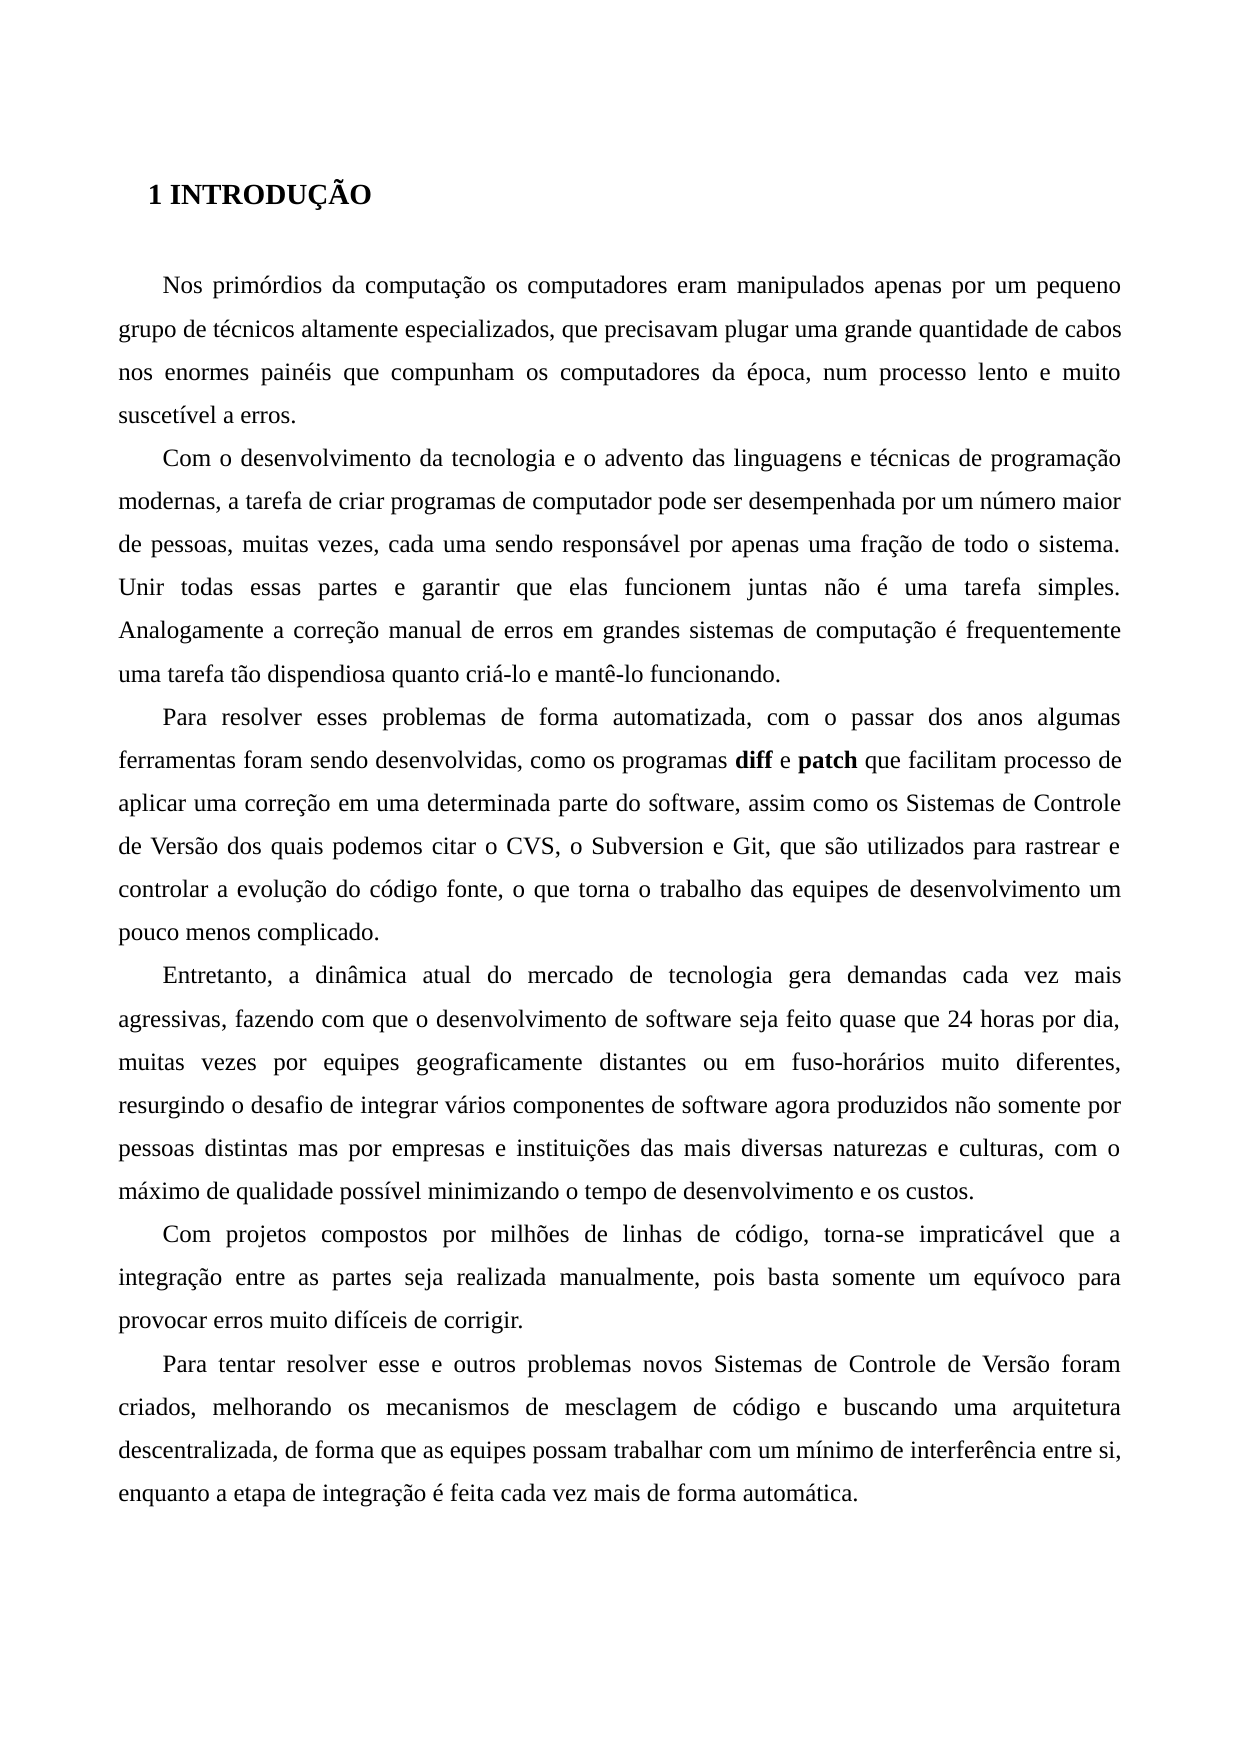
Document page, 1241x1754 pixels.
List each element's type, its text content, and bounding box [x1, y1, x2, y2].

list INTRODUÇÃO [148, 177, 1122, 211]
text Para tentar resolver esse e outros problemas novos Sistemas de Controle de Versão foram criados, melhorando os mecanismos de mesclagem de código e buscando uma arquitetura descentralizada, de forma que as equipes possam trabalhar com um mínimo de interferência entre si, enquanto a etapa de integração é feita cada vez mais de forma automática. [118, 1349, 1122, 1507]
text Nos primórdios da computação os computadores eram manipulados apenas por um pequeno grupo de técnicos altamente especializados, que precisavam plugar uma grande quantidade de cabos nos enormes painéis que compunham os computadores da época, num processo lento e muito suscetível a erros. [118, 271, 1122, 429]
text Entretanto, a dinâmica atual do mercado de tecnologia gera demandas cada vez mais agressivas, fazendo com que o desenvolvimento de software seja feito quase que 24 horas por dia, muitas vezes por equipes geograficamente distantes ou em fuso-horários muito diferentes, resurgindo o desafio de integrar vários componentes de software agora produzidos não somente por pessoas distintas mas por empresas e instituições das mais diversas naturezas e culturas, com o máximo de qualidade possível minimizando o tempo de desenvolvimento e os custos. [118, 961, 1122, 1205]
text Com o desenvolvimento da tecnologia e o advento das linguagens e técnicas de programação modernas, a tarefa de criar programas de computador pode ser desempenhada por um número maior de pessoas, muitas vezes, cada uma sendo responsável por apenas uma fração de todo o sistema. Unir todas essas partes e garantir que elas funcionem juntas não é uma tarefa simples. Analogamente a correção manual de erros em grandes sistemas de computação é frequentemente uma tarefa tão dispendiosa quanto criá-lo e mantê-lo funcionando. [118, 443, 1122, 687]
text Para resolver esses problemas de forma automatizada, com o passar dos anos algumas ferramentas foram sendo desenvolvidas, como os programas diff e patch que facilitam processo de aplicar uma correção em uma determinada parte do software, assim como os Sistemas de Controle de Versão dos quais podemos citar o CVS, o Subversion e Git, que são utilizados para rastrear e controlar a evolução do código fonte, o que torna o trabalho das equipes de desenvolvimento um pouco menos complicado. [118, 702, 1122, 946]
text Com projetos compostos por milhões de linhas de código, torna-se impraticável que a integração entre as partes seja realizada manualmente, pois basta somente um equívoco para provocar erros muito difíceis de corrigir. [118, 1219, 1122, 1334]
